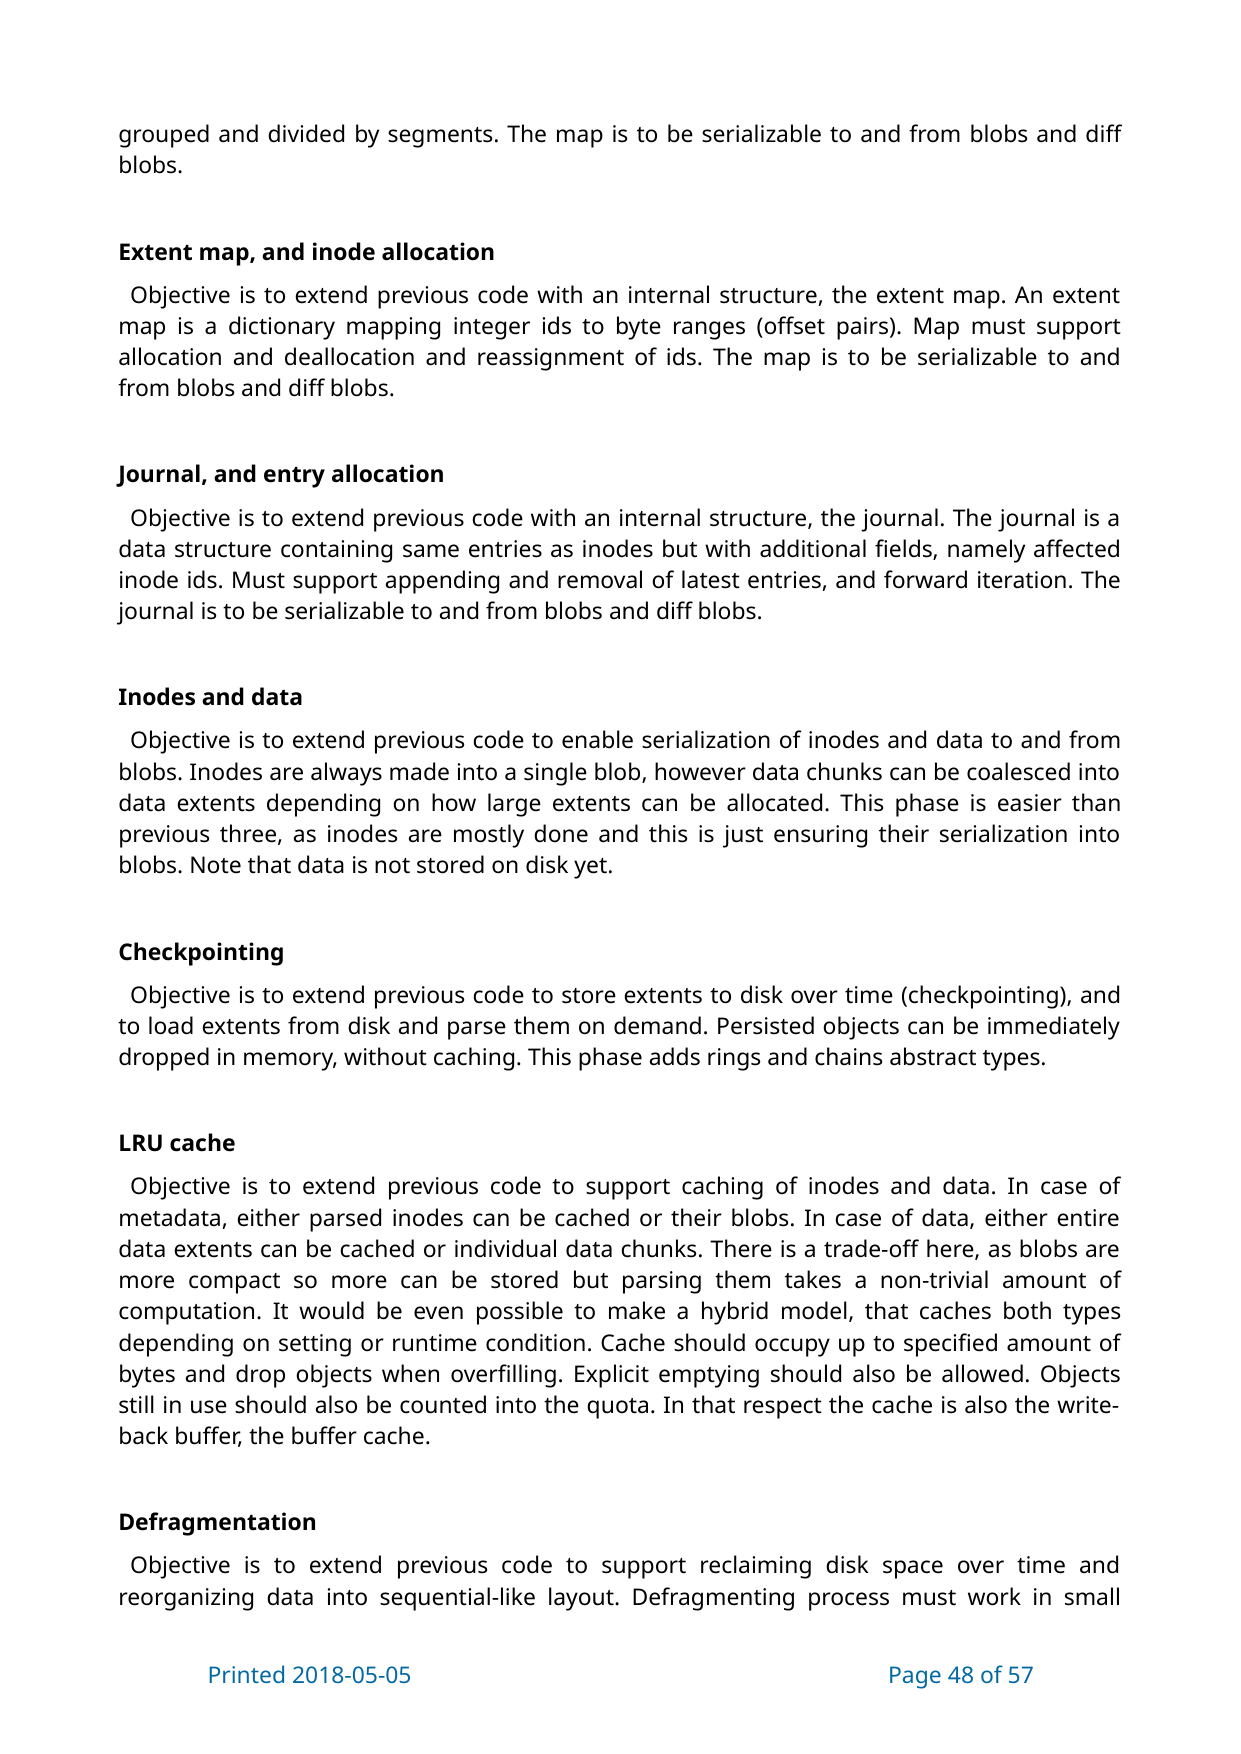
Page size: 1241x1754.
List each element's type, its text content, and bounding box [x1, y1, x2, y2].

text Objective is to extend previous code to store extents to disk over time (checkpointing), and to load extents from disk and parse them on demand. Persisted objects can be immediately dropped in memory, without caching. This phase adds rings and chains abstract types. [118, 978, 1122, 1072]
subtitle Extent map, and inode allocation [118, 236, 1122, 267]
text Objective is to extend previous code to enable serialization of inodes and data to and from blobs. Inodes are always made into a single blob, however data chunks can be coalesced into data extents depending on how large extents can be allocated. This phase is easier than previous three, as inodes are mostly done and this is just ensuring their serialization into blobs. Note that data is not stored on disk yet. [118, 724, 1122, 881]
subtitle Journal, and entry allocation [118, 458, 1122, 490]
subtitle LRU cache [118, 1127, 1122, 1158]
subtitle Inodes and data [118, 681, 1122, 713]
text Objective is to extend previous code to support caching of inodes and data. In case of metadata, either parsed inodes can be cached or their blobs. In case of data, either entire data extents can be cached or individual data chunks. There is a trade-off here, as blobs are more compact so more can be stored but parsing them takes a non-trivial amount of computation. It would be even possible to make a hybrid model, that caches both types depending on setting or runtime condition. Cache should occupy up to specified amount of bytes and drop objects when overfilling. Explicit emptying should also be allowed. Objects still in use should also be counted into the quota. In that respect the cache is also the write-back buffer, the buffer cache. [118, 1170, 1122, 1451]
text grouped and divided by segments. The map is to be serializable to and from blobs and diff blobs. [118, 118, 1122, 181]
text Objective is to extend previous code with an internal structure, the journal. The journal is a data structure containing same entries as inodes but with additional fields, namely affected inode ids. Must support appending and removal of latest entries, and forward iteration. The journal is to be serializable to and from blobs and diff blobs. [118, 501, 1122, 626]
subtitle Checkpointing [118, 936, 1122, 967]
subtitle Defragmentation [118, 1506, 1122, 1538]
text Objective is to extend previous code with an internal structure, the extent map. An extent map is a dictionary mapping integer ids to byte ranges (offset pairs). Map must support allocation and deallocation and reassignment of ids. The map is to be serializable to and from blobs and diff blobs. [118, 278, 1122, 403]
text Objective is to extend previous code to support reclaiming disk space over time and reorganizing data into sequential-like layout. Defragmenting process must work in small [118, 1549, 1122, 1612]
